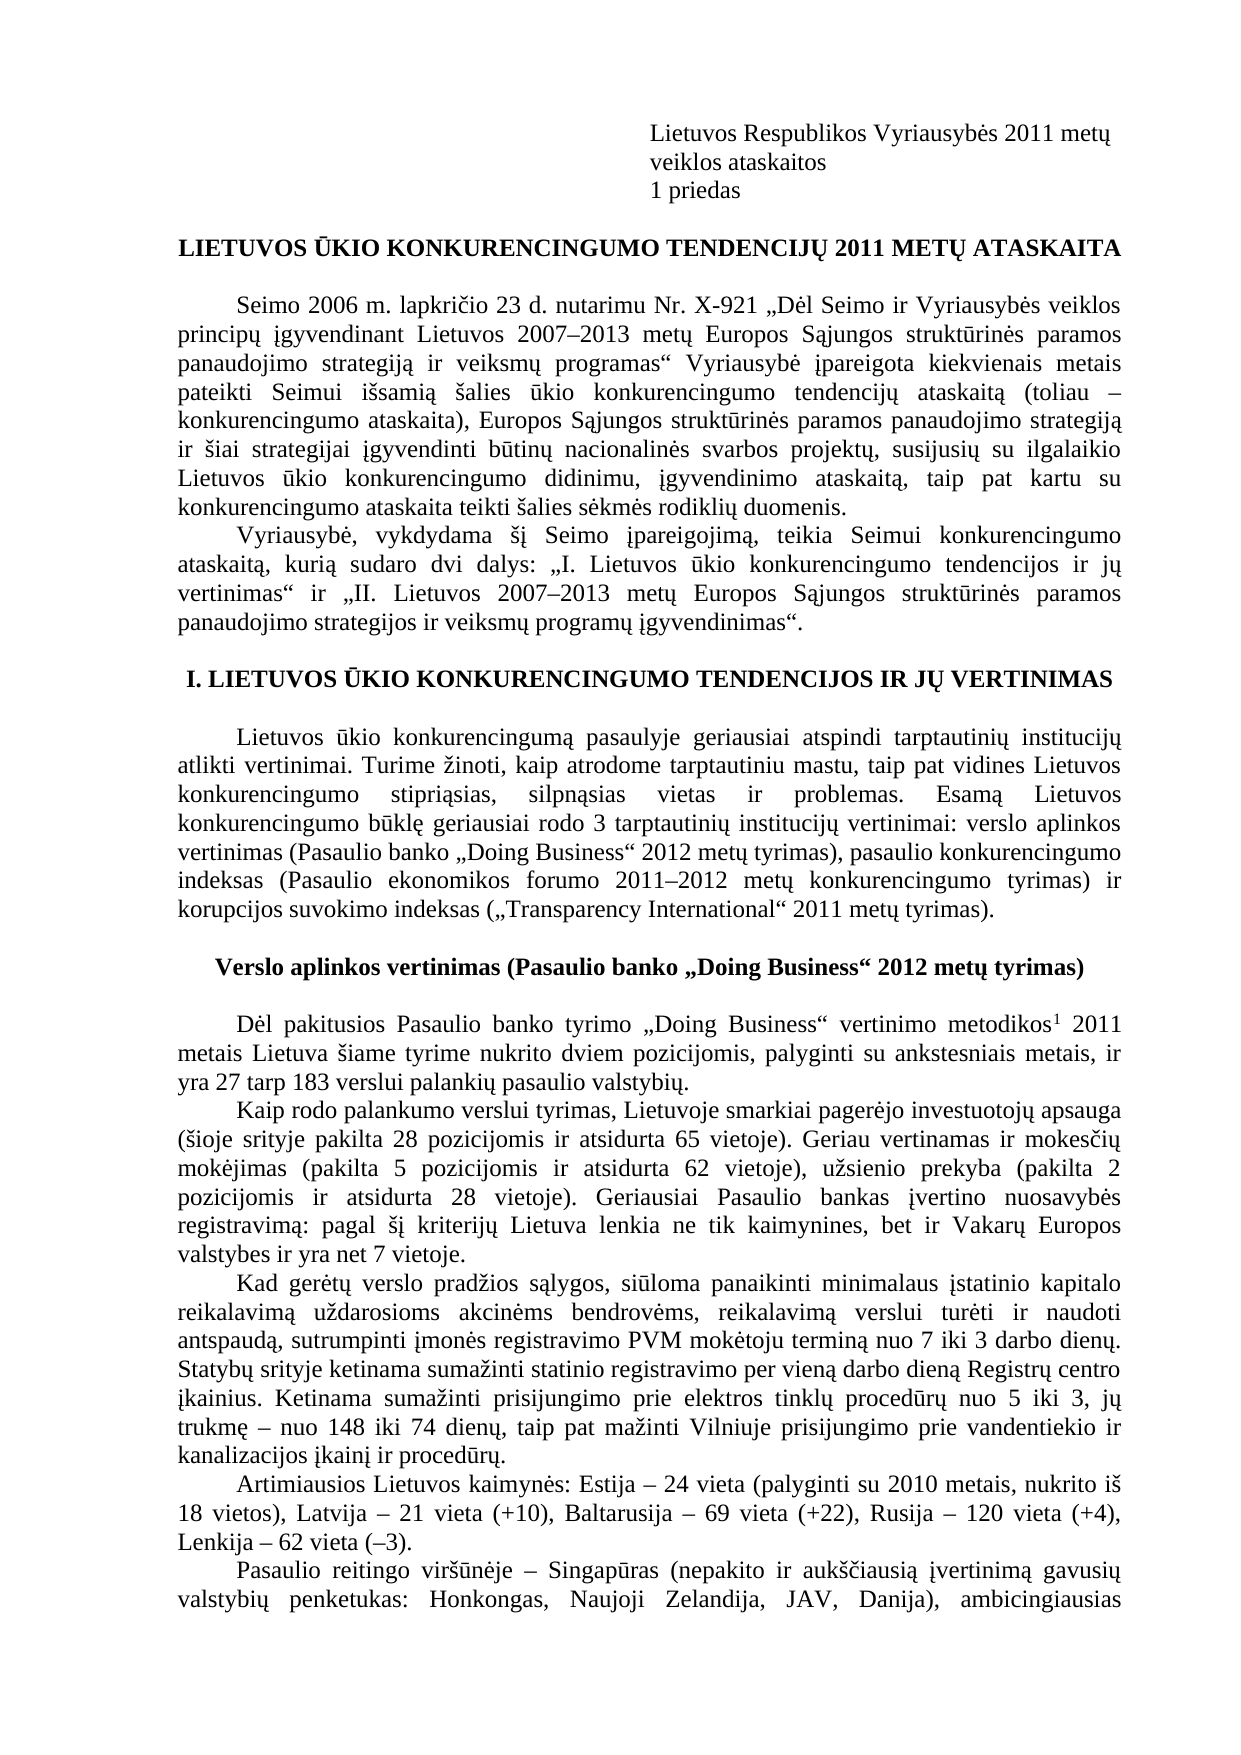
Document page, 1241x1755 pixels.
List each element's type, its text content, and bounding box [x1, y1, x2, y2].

text Lietuvos ŪKIO KONKURENCINGUMO TENDENCIJŲ 2011 metų ATASKAITA [177, 233, 1122, 262]
text Dėl pakitusios Pasaulio banko tyrimo „Doing Business“ vertinimo metodikos1 2011 metais Lietuva šiame tyrime nukrito dviem pozicijomis, palyginti su ankstesniais metais, ir yra 27 tarp 183 verslui palankių pasaulio valstybių. [177, 1009, 1122, 1096]
text 1 priedas [649, 176, 1122, 204]
text Seimo 2006 m. lapkričio 23 d. nutarimu Nr. X-921 „Dėl Seimo ir Vyriausybės veiklos principų įgyvendinant Lietuvos 2007–2013 metų Europos Sąjungos struktūrinės paramos panaudojimo strategiją ir veiksmų programas“ Vyriausybė įpareigota kiekvienais metais pateikti Seimui išsamią šalies ūkio konkurencingumo tendencijų ataskaitą (toliau – konkurencingumo ataskaita), Europos Sąjungos struktūrinės paramos panaudojimo strategiją ir šiai strategijai įgyvendinti būtinų nacionalinės svarbos projektų, susijusių su ilgalaikio Lietuvos ūkio konkurencingumo didinimu, įgyvendinimo ataskaitą, taip pat kartu su konkurencingumo ataskaita teikti šalies sėkmės rodiklių duomenis. [177, 291, 1122, 521]
text Vyriausybė, vykdydama šį Seimo įpareigojimą, teikia Seimui konkurencingumo ataskaitą, kurią sudaro dvi dalys: „I. Lietuvos ūkio konkurencingumo tendencijos ir jų vertinimas“ ir „II. Lietuvos 2007–2013 metų Europos Sąjungos struktūrinės paramos panaudojimo strategijos ir veiksmų programų įgyvendinimas“. [177, 521, 1122, 636]
text Lietuvos Respublikos Vyriausybės 2011 metų veiklos ataskaitos [649, 118, 1122, 176]
text Artimiausios Lietuvos kaimynės: Estija – 24 vieta (palyginti su 2010 metais, nukrito iš 18 vietos), Latvija – 21 vieta (+10), Baltarusija – 69 vieta (+22), Rusija – 120 vieta (+4), Lenkija – 62 vieta (–3). [177, 1469, 1122, 1556]
text Kaip rodo palankumo verslui tyrimas, Lietuvoje smarkiai pagerėjo investuotojų apsauga (šioje srityje pakilta 28 pozicijomis ir atsidurta 65 vietoje). Geriau vertinamas ir mokesčių mokėjimas (pakilta 5 pozicijomis ir atsidurta 62 vietoje), užsienio prekyba (pakilta 2 pozicijomis ir atsidurta 28 vietoje). Geriausiai Pasaulio bankas įvertino nuosavybės registravimą: pagal šį kriterijų Lietuva lenkia ne tik kaimynines, bet ir Vakarų Europos valstybes ir yra net 7 vietoje. [177, 1096, 1122, 1268]
text Lietuvos ūkio konkurencingumą pasaulyje geriausiai atspindi tarptautinių institucijų atlikti vertinimai. Turime žinoti, kaip atrodome tarptautiniu mastu, taip pat vidines Lietuvos konkurencingumo stipriąsias, silpnąsias vietas ir problemas. Esamą Lietuvos konkurencingumo būklę geriausiai rodo 3 tarptautinių institucijų vertinimai: verslo aplinkos vertinimas (Pasaulio banko „Doing Business“ 2012 metų tyrimas), pasaulio konkurencingumo indeksas (Pasaulio ekonomikos forumo 2011–2012 metų konkurencingumo tyrimas) ir korupcijos suvokimo indeksas („Transparency International“ 2011 metų tyrimas). [177, 722, 1122, 923]
text I. LIETUVOS ŪKIO KONKURENCINGUMO TENDENCIJOS IR JŲ VERTINIMAS [177, 664, 1122, 693]
text Kad gerėtų verslo pradžios sąlygos, siūloma panaikinti minimalaus įstatinio kapitalo reikalavimą uždarosioms akcinėms bendrovėms, reikalavimą verslui turėti ir naudoti antspaudą, sutrumpinti įmonės registravimo PVM mokėtoju terminą nuo 7 iki 3 darbo dienų. Statybų srityje ketinama sumažinti statinio registravimo per vieną darbo dieną Registrų centro įkainius. Ketinama sumažinti prisijungimo prie elektros tinklų procedūrų nuo 5 iki 3, jų trukmę – nuo 148 iki 74 dienų, taip pat mažinti Vilniuje prisijungimo prie vandentiekio ir kanalizacijos įkainį ir procedūrų. [177, 1268, 1122, 1469]
text Pasaulio reitingo viršūnėje – Singapūras (nepakito ir aukščiausią įvertinimą gavusių valstybių penketukas: Honkongas, Naujoji Zelandija, JAV, Danija), ambicingiausias [177, 1556, 1122, 1613]
text Verslo aplinkos vertinimas (Pasaulio banko „Doing Business“ 2012 metų tyrimas) [177, 952, 1122, 981]
